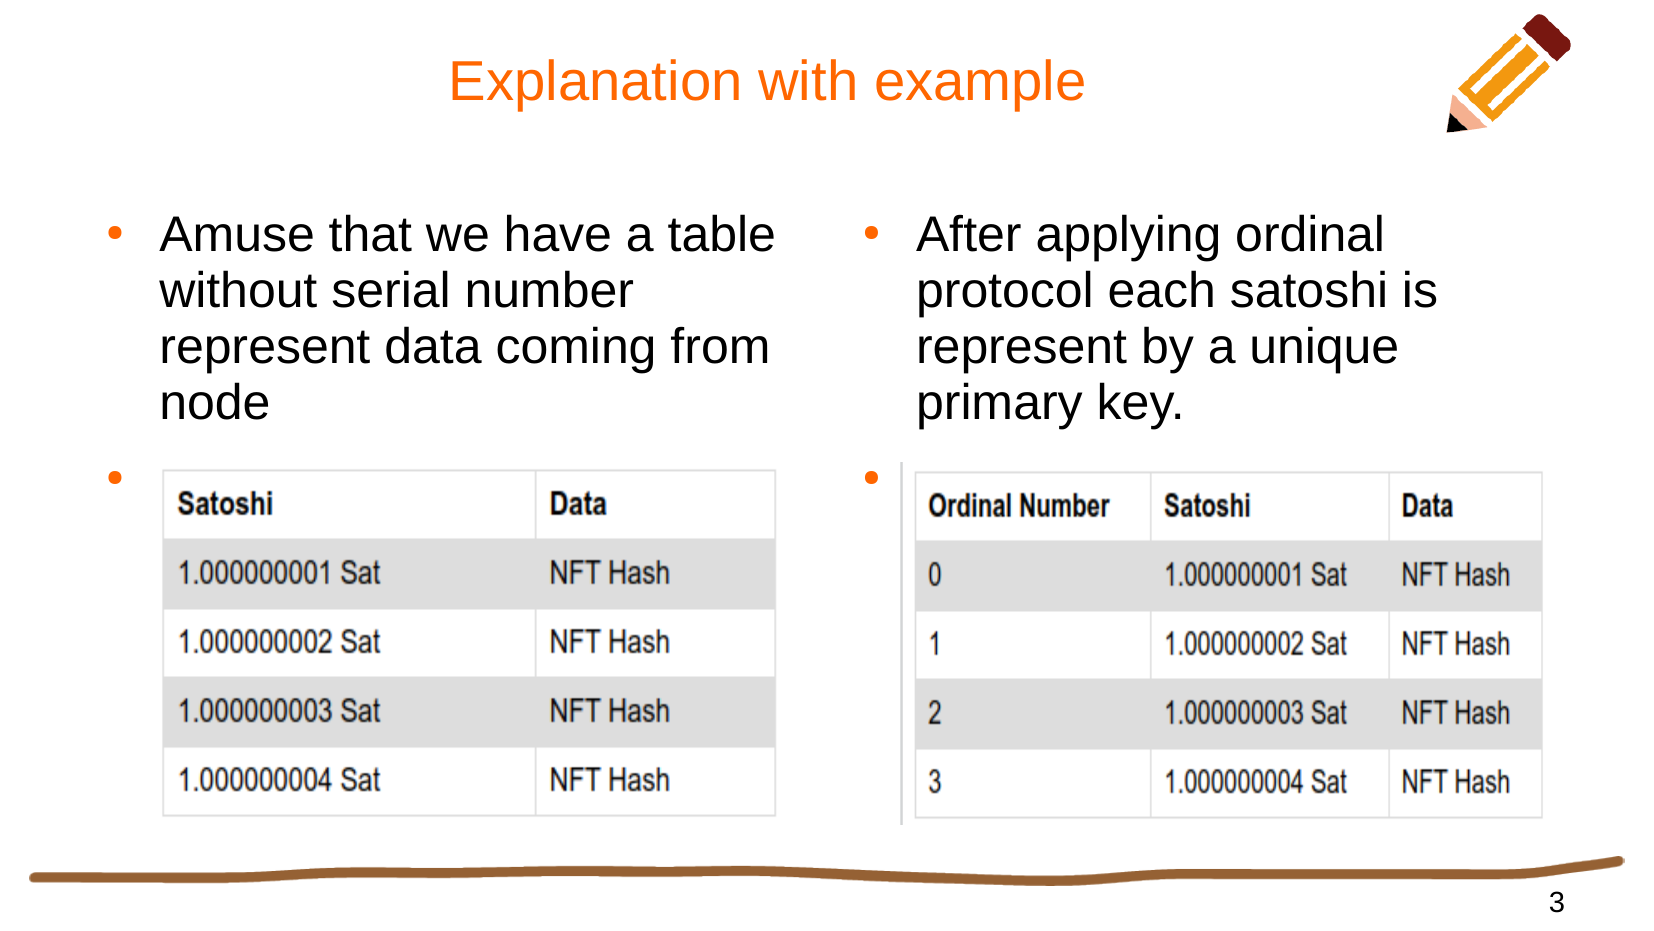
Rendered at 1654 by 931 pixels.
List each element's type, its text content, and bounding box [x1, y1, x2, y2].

list Amuse that we have a table without serial number represent data coming from node [88, 206, 809, 857]
picture [900, 462, 1549, 826]
picture [1446, 14, 1571, 133]
title Explanation with example [88, 29, 1447, 133]
picture [29, 856, 1625, 886]
picture [156, 462, 788, 826]
list After applying ordinal protocol each satoshi is represent by a unique primary key. [845, 206, 1566, 857]
